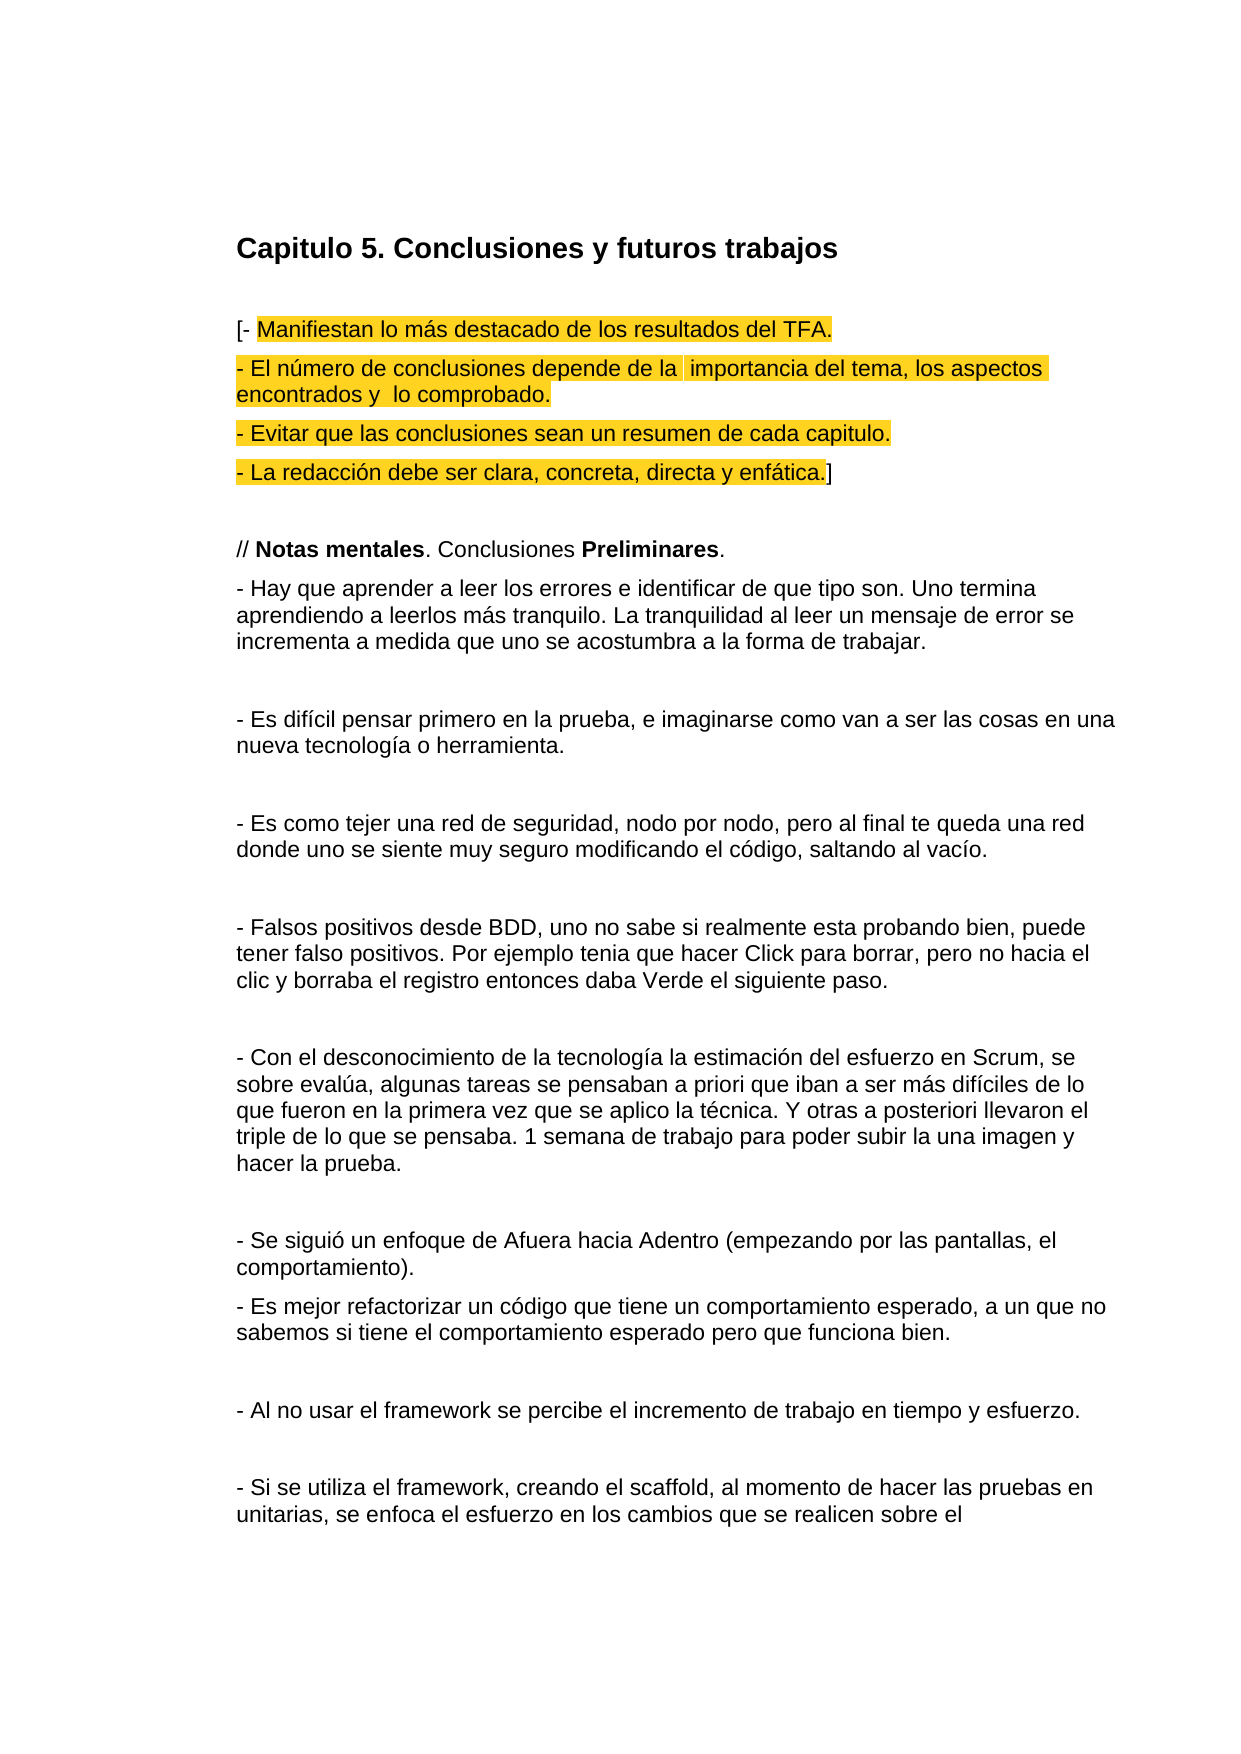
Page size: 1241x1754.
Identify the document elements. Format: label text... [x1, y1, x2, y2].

text - Es mejor refactorizar un código que tiene un comportamiento esperado, a un que no sabemos si tiene el comportamiento esperado pero que funciona bien. [236, 1293, 1122, 1345]
text - El número de conclusiones depende de la importancia del tema, los aspectos encontrados y lo comprobado. [236, 355, 1122, 407]
text - Evitar que las conclusiones sean un resumen de cada capitulo. [236, 420, 1122, 446]
text - Hay que aprender a leer los errores e identificar de que tipo son. Uno termina aprendiendo a leerlos más tranquilo. La tranquilidad al leer un mensaje de error se incrementa a medida que uno se acostumbra a la forma de trabajar. [236, 575, 1122, 654]
text - Es como tejer una red de seguridad, nodo por nodo, pero al final te queda una red donde uno se siente muy seguro modificando el código, saltando al vacío. [236, 810, 1122, 862]
text [- Manifiestan lo más destacado de los resultados del TFA. [236, 316, 1122, 342]
subtitle Capitulo 5. Conclusiones y futuros trabajos [236, 231, 1122, 264]
text - Al no usar el framework se percibe el incremento de trabajo en tiempo y esfuerzo. [236, 1397, 1122, 1423]
text - Falsos positivos desde BDD, uno no sabe si realmente esta probando bien, puede tener falso positivos. Por ejemplo tenia que hacer Click para borrar, pero no hacia el clic y borraba el registro entonces daba Verde el siguiente paso. [236, 914, 1122, 993]
text - Si se utiliza el framework, creando el scaffold, al momento de hacer las pruebas en unitarias, se enfoca el esfuerzo en los cambios que se realicen sobre el [236, 1474, 1122, 1527]
text - Es difícil pensar primero en la prueba, e imaginarse como van a ser las cosas en una nueva tecnología o herramienta. [236, 706, 1122, 758]
text // Notas mentales. Conclusiones Preliminares. [236, 536, 1122, 563]
text - La redacción debe ser clara, concreta, directa y enfática.] [236, 459, 1122, 485]
text - Con el desconocimiento de la tecnología la estimación del esfuerzo en Scrum, se sobre evalúa, algunas tareas se pensaban a priori que iban a ser más difíciles de lo que fueron en la primera vez que se aplico la técnica. Y otras a posteriori llevaron el triple de lo que se pensaba. 1 semana de trabajo para poder subir la una imagen y hacer la prueba. [236, 1044, 1122, 1176]
text - Se siguió un enfoque de Afuera hacia Adentro (empezando por las pantallas, el comportamiento). [236, 1227, 1122, 1280]
